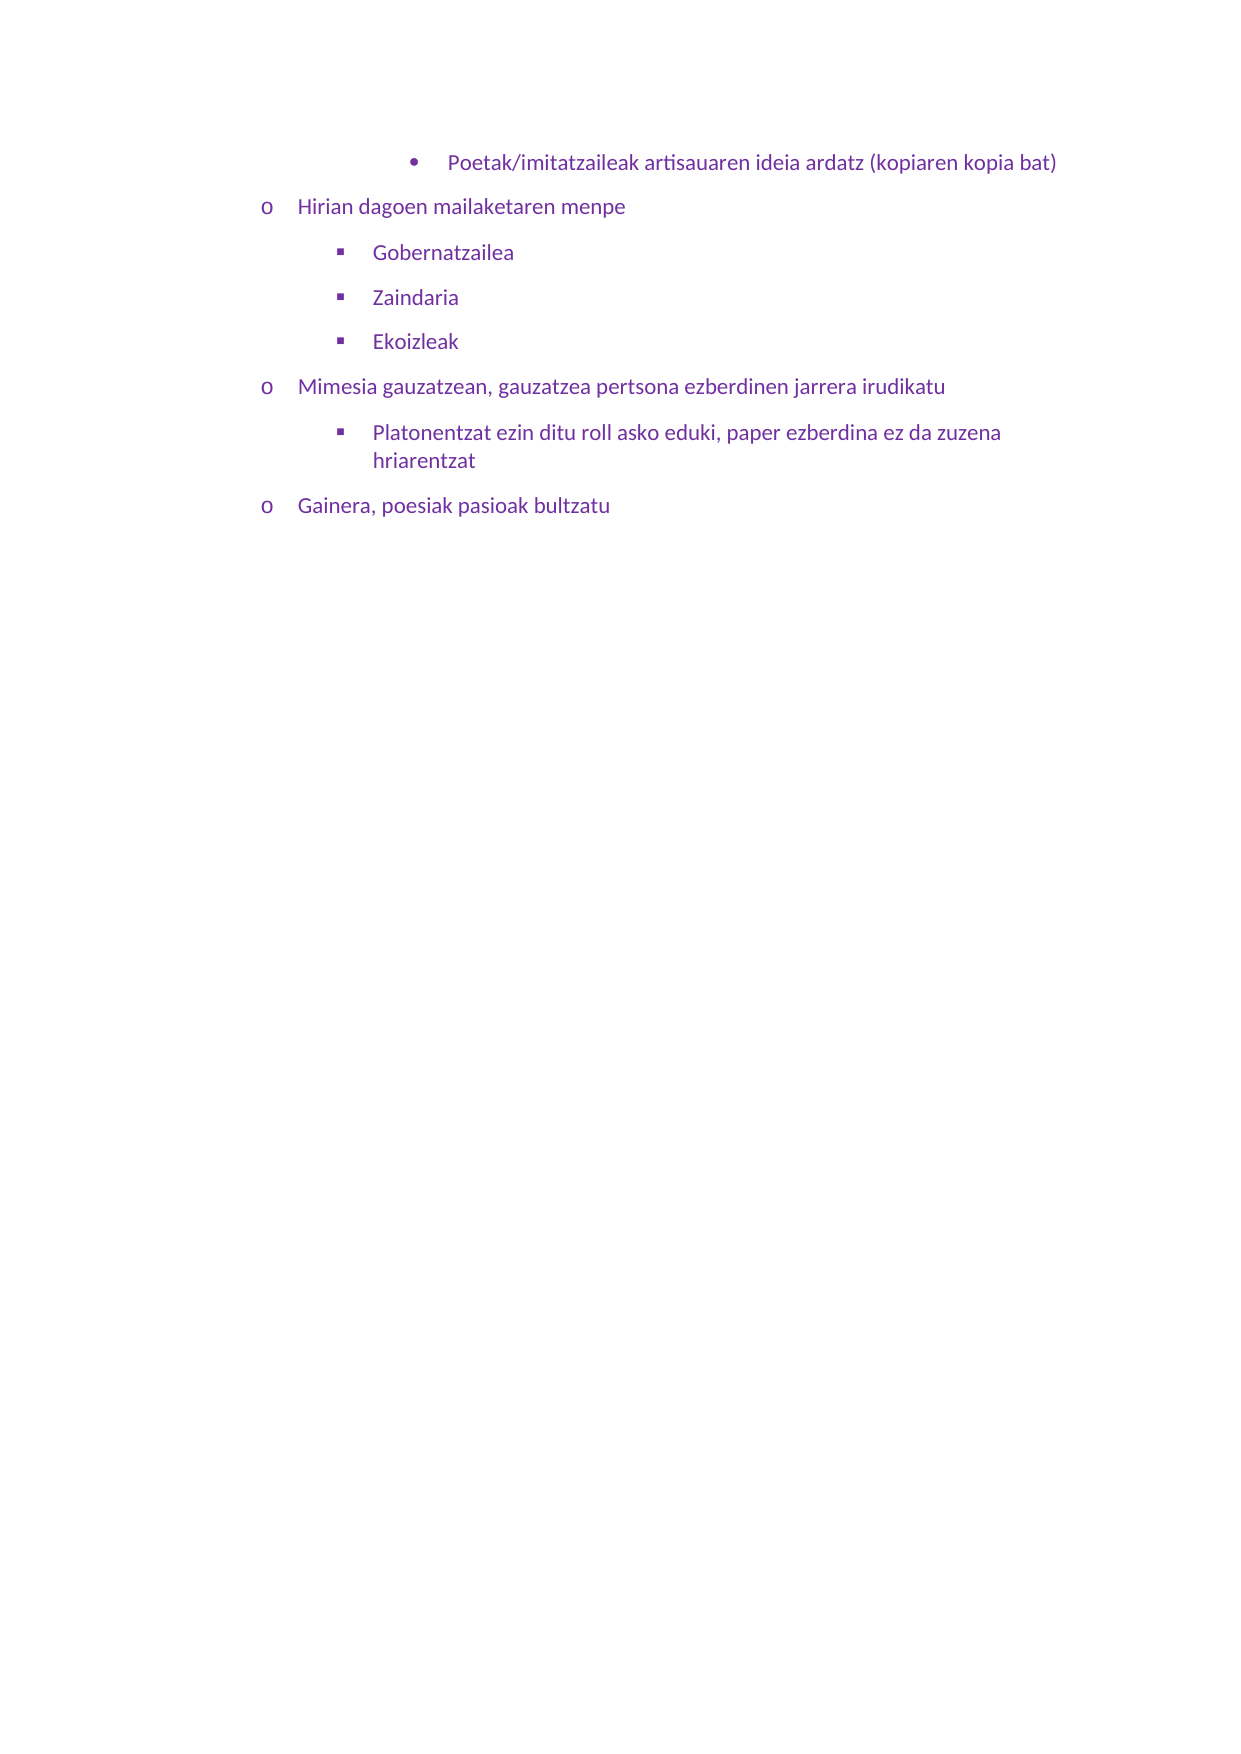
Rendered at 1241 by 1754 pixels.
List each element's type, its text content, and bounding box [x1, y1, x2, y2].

list Gobernatzailea [335, 238, 1093, 266]
list Mimesia gauzatzean, gauzatzea pertsona ezberdinen jarrera irudikatu [260, 372, 1093, 401]
list Ekoizleak [335, 327, 1093, 356]
list Hirian dagoen mailaketaren menpe [260, 192, 1093, 221]
list Gainera, poesiak pasioak bultzatu [260, 491, 1093, 520]
list Poetak/imitatzaileak artisauaren ideia ardatz (kopiaren kopia bat) [410, 148, 1093, 176]
list Platonentzat ezin ditu roll asko eduki, paper ezberdina ez da zuzena hriarentzat [335, 418, 1093, 474]
list Zaindaria [335, 283, 1093, 311]
